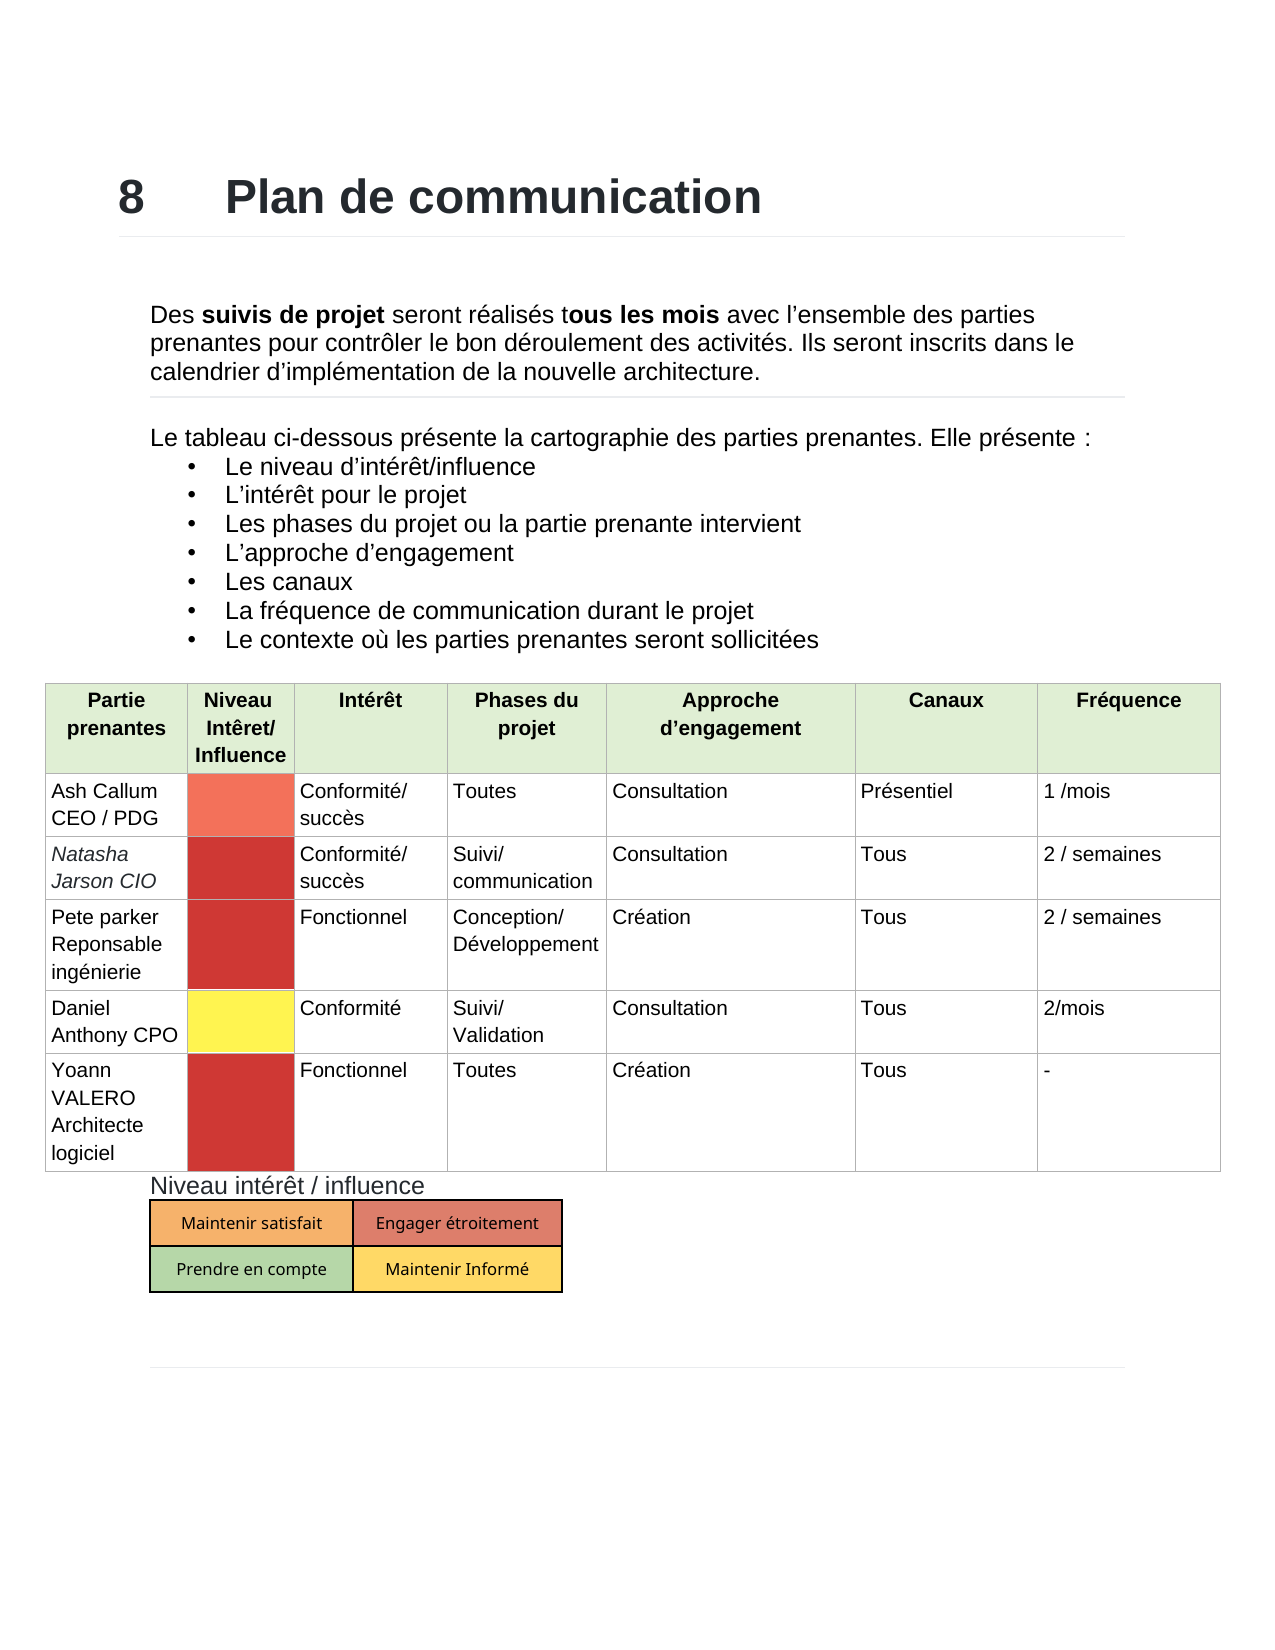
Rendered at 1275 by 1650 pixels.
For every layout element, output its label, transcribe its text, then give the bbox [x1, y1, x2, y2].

table_cell 2/mois [1038, 991, 1220, 1052]
table_cell Toutes [448, 774, 606, 836]
table_cell Consultation [607, 991, 855, 1052]
list Les phases du projet ou la partie prenante intervient [187, 509, 1125, 538]
table_cell Ash Callum CEO / PDG [46, 774, 187, 836]
table_cell Conformité [295, 991, 447, 1052]
table_cell Tous [856, 991, 1037, 1052]
table_cell Fonctionnel [295, 1054, 447, 1171]
table_cell Création [607, 1054, 855, 1171]
list L’intérêt pour le projet [187, 481, 1125, 509]
table_cell Prendre en compte [151, 1247, 352, 1291]
list Les canaux [187, 567, 1125, 596]
table_cell [188, 991, 294, 1052]
subtitle Plan de communication [119, 168, 1125, 236]
table_header Niveau Intêret/ Influence [188, 684, 294, 773]
table_header Approche d’engagement [607, 684, 855, 773]
table_cell Tous [856, 837, 1037, 899]
table_header Fréquence [1038, 684, 1220, 773]
table_cell Maintenir Informé [354, 1247, 561, 1291]
table_cell [188, 900, 294, 989]
table_cell Suivi/ Validation [448, 991, 606, 1052]
list L’approche d’engagement [187, 538, 1125, 567]
table_cell Suivi/communication [448, 837, 606, 899]
table_cell Tous [856, 1054, 1037, 1171]
list Le contexte où les parties prenantes seront sollicitées [187, 625, 1125, 654]
table_header Engager étroitement [354, 1201, 561, 1245]
table_cell Yoann VALERO Architecte logiciel [46, 1054, 187, 1171]
table_cell Pete parker Reponsable ingénierie [46, 900, 187, 989]
text Le tableau ci-dessous présente la cartographie des parties prenantes. Elle présente : [150, 423, 1125, 452]
table_cell Tous [856, 900, 1037, 989]
table_cell Consultation [607, 837, 855, 899]
table_header Maintenir satisfait [151, 1201, 352, 1245]
table_header Intérêt [295, 684, 447, 773]
list Le niveau d’intérêt/influence [187, 452, 1125, 481]
table_cell Conception/Développement [448, 900, 606, 989]
table_cell Natasha Jarson CIO [46, 837, 187, 899]
table_header Partie prenantes [46, 684, 187, 773]
table_cell Consultation [607, 774, 855, 836]
table_cell 1 /mois [1038, 774, 1220, 836]
table_cell Présentiel [856, 774, 1037, 836]
table_header Phases du projet [448, 684, 606, 773]
text Niveau intérêt / influence [150, 1172, 1125, 1199]
table_cell Toutes [448, 1054, 606, 1171]
table_cell [188, 837, 294, 899]
table_cell Création [607, 900, 855, 989]
table_cell [188, 774, 294, 836]
table_cell Fonctionnel [295, 900, 447, 989]
table_cell Conformité/succès [295, 837, 447, 899]
table_cell - [1038, 1054, 1220, 1171]
table_cell 2 / semaines [1038, 900, 1220, 989]
table_header Canaux [856, 684, 1037, 773]
list La fréquence de communication durant le projet [187, 596, 1125, 625]
table_cell Conformité/succès [295, 774, 447, 836]
table_cell [188, 1054, 294, 1171]
table_cell Daniel Anthony CPO [46, 991, 187, 1052]
table_cell 2 / semaines [1038, 837, 1220, 899]
text Des suivis de projet seront réalisés tous les mois avec l’ensemble des parties prenantes pour contrôler le bon déroulement des activités. Ils seront inscrits dans le calendrier d’implémentation de la nouvelle architecture. [150, 300, 1125, 396]
